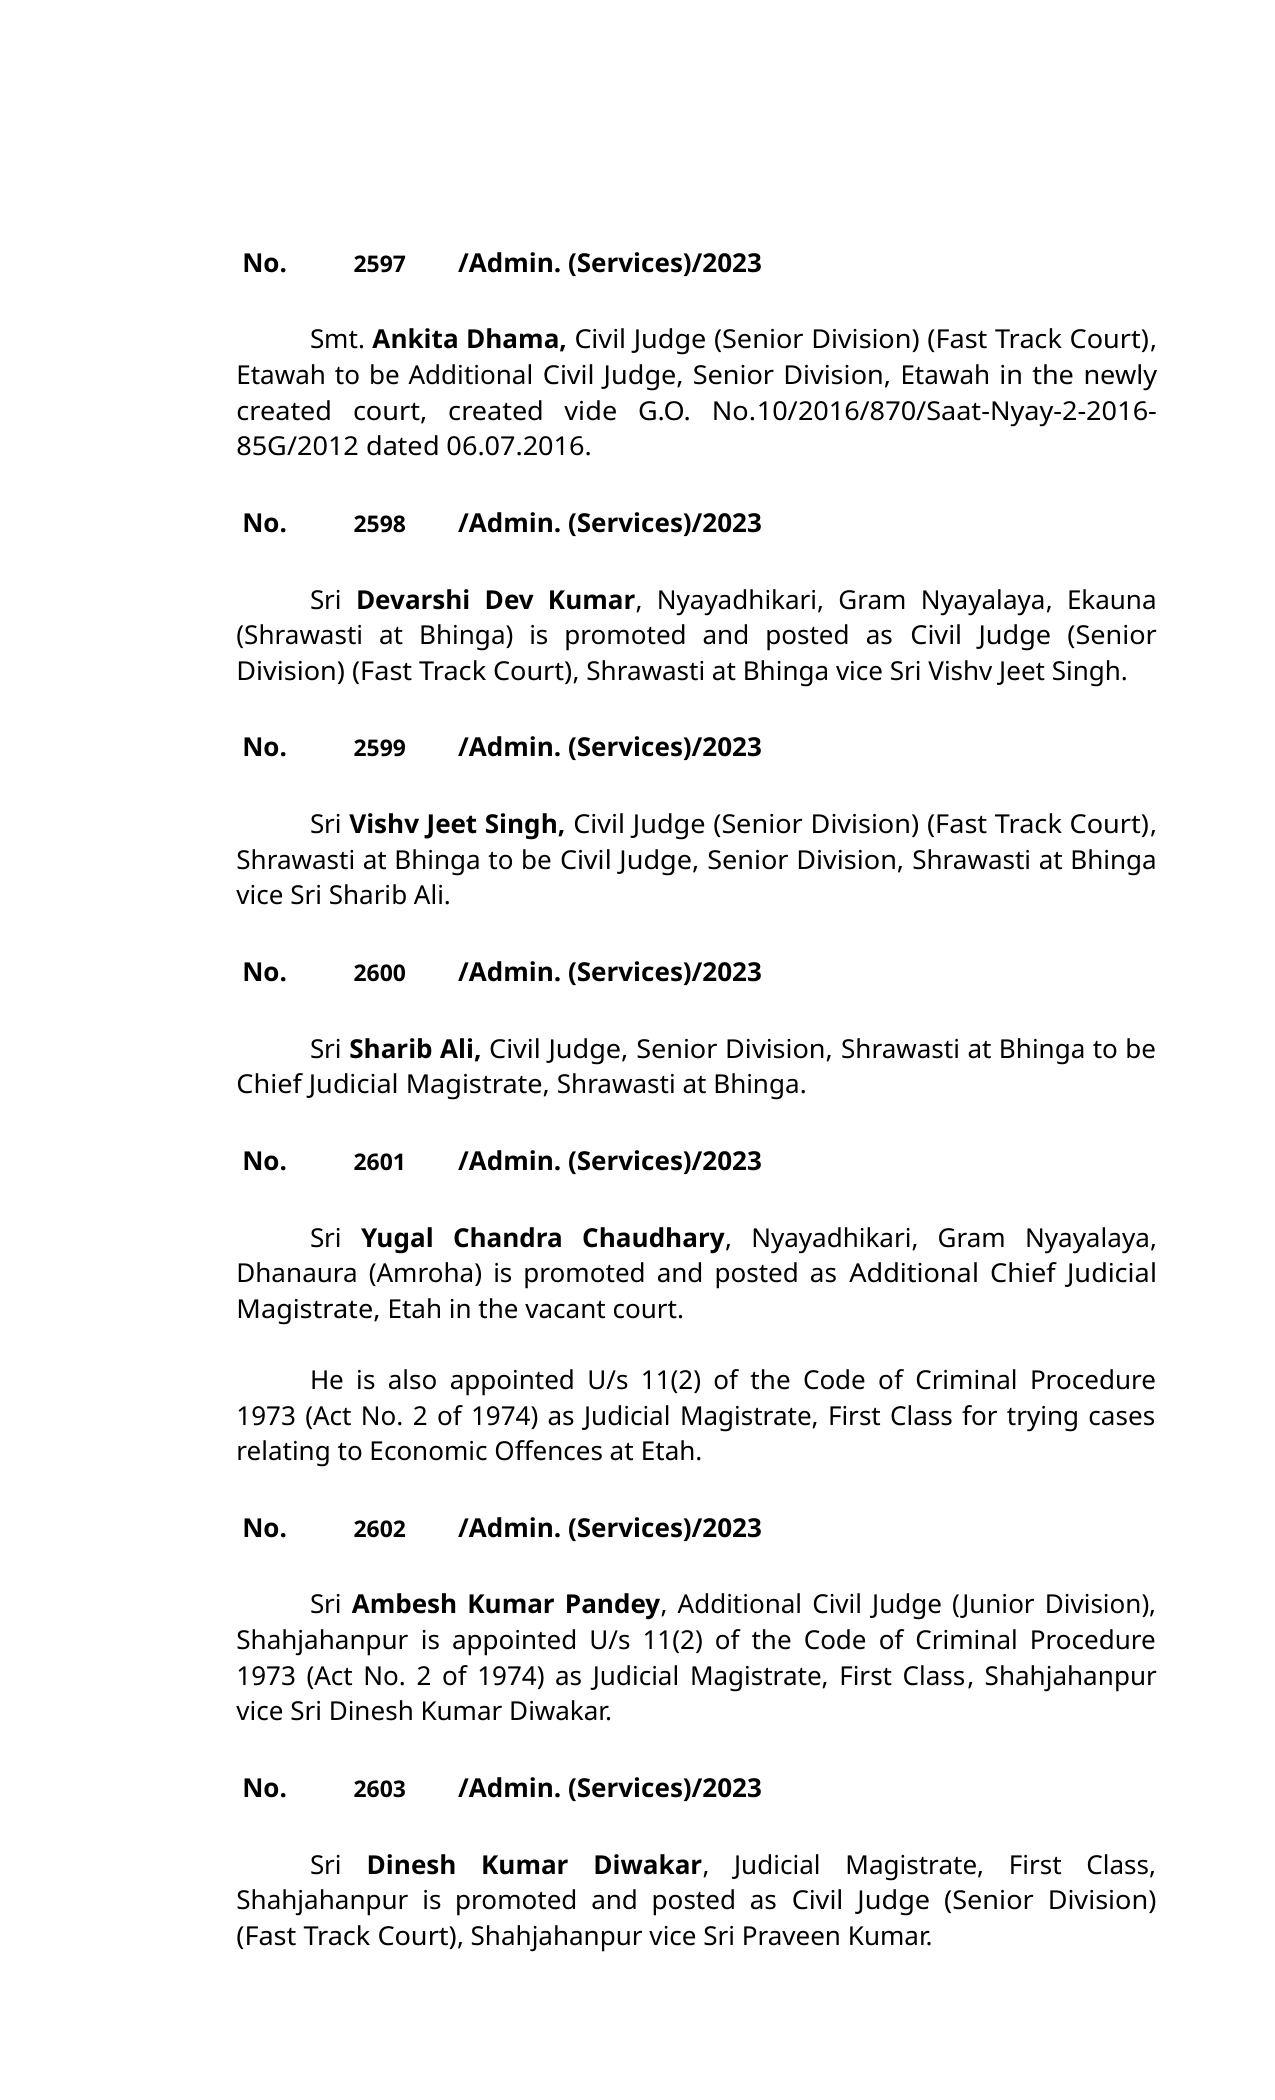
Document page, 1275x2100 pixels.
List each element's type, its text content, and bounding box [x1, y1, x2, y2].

text Sri Vishv Jeet Singh, Civil Judge (Senior Division) (Fast Track Court), Shrawasti at Bhinga to be Civil Judge, Senior Division, Shrawasti at Bhinga vice Sri Sharib Ali. [236, 806, 1157, 912]
text He is also appointed U/s 11(2) of the Code of Criminal Procedure 1973 (Act No. 2 of 1974) as Judicial Magistrate, First Class for trying cases relating to Economic Offences at Etah. [236, 1362, 1157, 1468]
table_header No. [236, 239, 310, 286]
text Smt. Ankita Dhama, Civil Judge (Senior Division) (Fast Track Court), Etawah to be Additional Civil Judge, Senior Division, Etawah in the newly created court, created vide G.O. No.10/2016/870/Saat-Nyay-2-2016- 85G/2012 dated 06.07.2016. [236, 321, 1157, 463]
text Sri Dinesh Kumar Diwakar, Judicial Magistrate, First Class, Shahjahanpur is promoted and posted as Civil Judge (Senior Division) (Fast Track Court), Shahjahanpur vice Sri Praveen Kumar. [236, 1846, 1157, 1953]
text Sri Yugal Chandra Chaudhary, Nyayadhikari, Gram Nyayalaya, Dhanaura (Amroha) is promoted and posted as Additional Chief Judicial Magistrate, Etah in the vacant court. [236, 1219, 1157, 1326]
table_header /Admin. (Services)/2023 [452, 1504, 795, 1551]
table_header [310, 723, 452, 770]
table_header No. [236, 499, 310, 546]
text Sri Ambesh Kumar Pandey, Additional Civil Judge (Junior Division), Shahjahanpur is appointed U/s 11(2) of the Code of Criminal Procedure 1973 (Act No. 2 of 1974) as Judicial Magistrate, First Class, Shahjahanpur vice Sri Dinesh Kumar Diwakar. [236, 1586, 1157, 1728]
table_header /Admin. (Services)/2023 [452, 1137, 795, 1184]
table_header [310, 948, 452, 995]
table_header /Admin. (Services)/2023 [452, 499, 795, 546]
table_header No. [236, 1137, 310, 1184]
table_header No. [236, 723, 310, 770]
table_header /Admin. (Services)/2023 [452, 723, 795, 770]
text Sri Sharib Ali, Civil Judge, Senior Division, Shrawasti at Bhinga to be Chief Judicial Magistrate, Shrawasti at Bhinga. [236, 1030, 1157, 1101]
table_header [310, 1764, 452, 1811]
table_header /Admin. (Services)/2023 [452, 239, 795, 286]
table_header [310, 239, 452, 286]
table_header /Admin. (Services)/2023 [452, 948, 795, 995]
table_header No. [236, 1504, 310, 1551]
text Sri Devarshi Dev Kumar, Nyayadhikari, Gram Nyayalaya, Ekauna (Shrawasti at Bhinga) is promoted and posted as Civil Judge (Senior Division) (Fast Track Court), Shrawasti at Bhinga vice Sri Vishv Jeet Singh. [236, 581, 1157, 688]
table_header No. [236, 1764, 310, 1811]
table_header [310, 499, 452, 546]
table_header [310, 1137, 452, 1184]
table_header [310, 1504, 452, 1551]
table_header No. [236, 948, 310, 995]
table_header /Admin. (Services)/2023 [452, 1764, 795, 1811]
